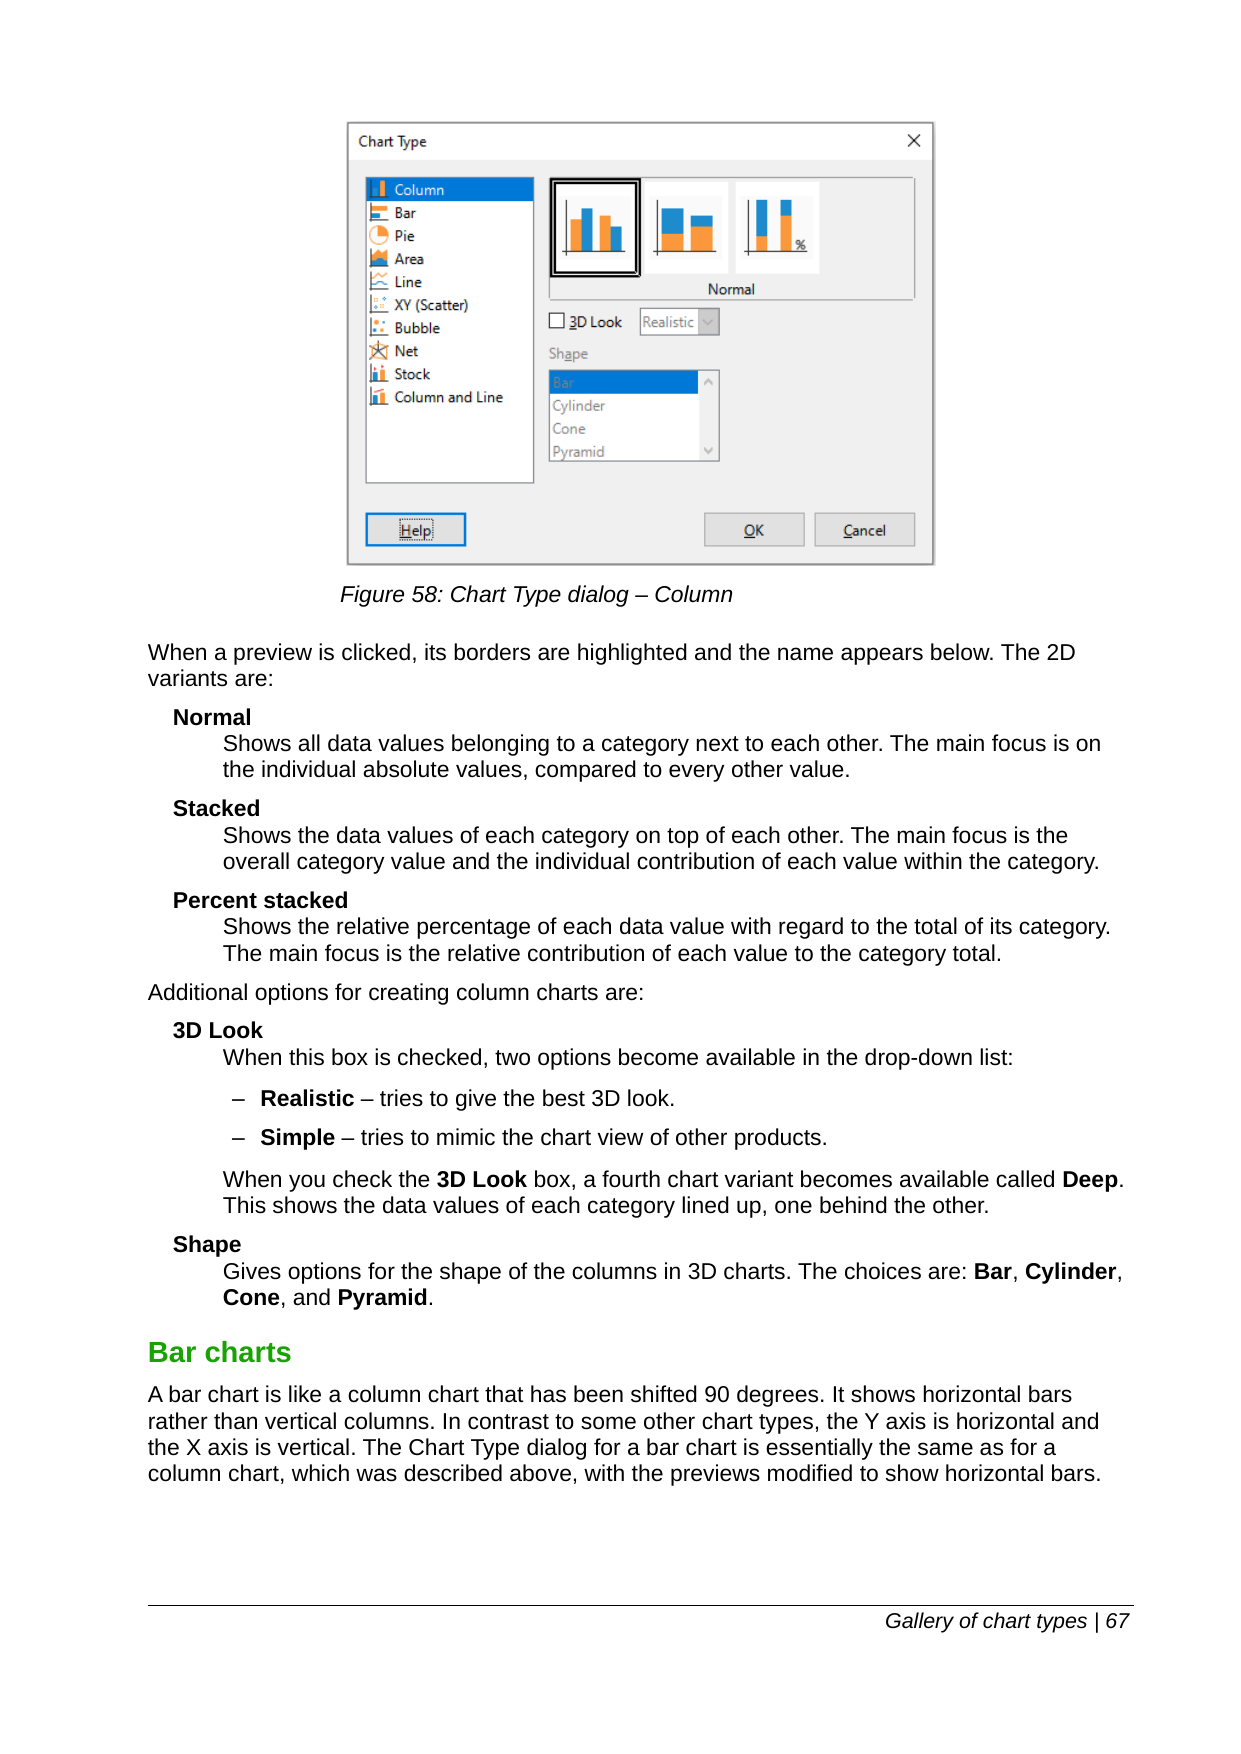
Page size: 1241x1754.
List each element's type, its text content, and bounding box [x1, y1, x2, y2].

text Figure 58: Chart Type dialog – Column [340, 581, 942, 607]
text When a preview is clicked, its borders are highlighted and the name appears below. The 2D variants are: [148, 638, 1134, 691]
list Realistic – tries to give the best 3D look. [229, 1082, 1134, 1112]
text Stacked [173, 795, 1134, 822]
text Shape [173, 1231, 1134, 1258]
text Shows the relative percentage of each data value with regard to the total of its category. The main focus is the relative contribution of each value to the category total. [223, 913, 1134, 966]
picture [346, 121, 936, 566]
subtitle Bar charts [148, 1335, 1134, 1369]
text Normal [173, 704, 1134, 730]
text Shows the data values of each category on top of each other. The main focus is the overall category value and the individual contribution of each value within the category. [223, 822, 1134, 874]
text Additional options for creating column charts are: [148, 978, 1134, 1005]
text When this box is checked, two options become available in the drop-down list: [223, 1044, 1134, 1070]
text Percent stacked [173, 887, 1134, 913]
text 3D Look [173, 1017, 1134, 1044]
text Shows all data values belonging to a category next to each other. The main focus is on the individual absolute values, compared to every other value. [223, 730, 1134, 783]
text Gives options for the shape of the columns in 3D charts. The choices are: Bar, Cylinder, Cone, and Pyramid. [223, 1258, 1134, 1310]
list Simple – tries to mimic the chart view of other products. [229, 1121, 1134, 1153]
text A bar chart is like a column chart that has been shifted 90 degrees. It shows horizontal bars rather than vertical columns. In contrast to some other chart types, the Y axis is horizontal and the X axis is vertical. The Chart Type dialog for a bar chart is essentially the same as for a column chart, which was described above, with the previews modified to show horizontal bars. [148, 1381, 1134, 1487]
text When you check the 3D Look box, a fourth chart variant becomes available called Deep. This shows the data values of each category lined up, one behind the other. [223, 1166, 1134, 1219]
